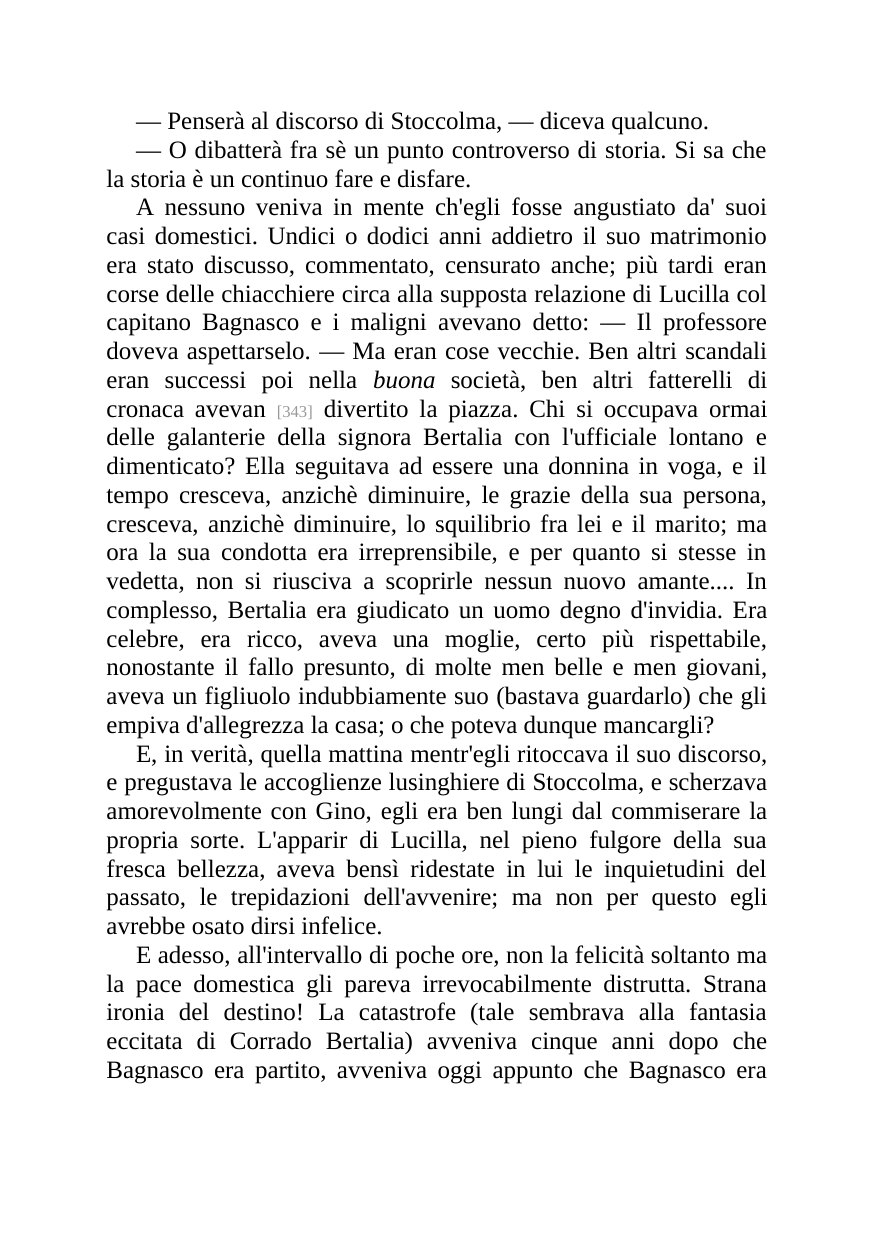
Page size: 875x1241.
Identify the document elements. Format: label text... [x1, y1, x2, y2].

text E, in verità, quella mattina mentr'egli ritoccava il suo discorso, e pregustava le accoglienze lusinghiere di Stoccolma, e scherzava amorevolmente con Gino, egli era ben lungi dal commiserare la propria sorte. L'apparir di Lucilla, nel pieno fulgore della sua fresca bellezza, aveva bensì ridestate in lui le inquietudini del passato, le trepidazioni dell'avvenire; ma non per questo egli avrebbe osato dirsi infelice. [106, 739, 768, 940]
text — Penserà al discorso di Stoccolma, — diceva qualcuno. [106, 106, 768, 135]
text — O dibatterà fra sè un punto controverso di storia. Si sa che la storia è un continuo fare e disfare. [106, 135, 768, 192]
text A nessuno veniva in mente ch'egli fosse angustiato da' suoi casi domestici. Undici o dodici anni addietro il suo matrimonio era stato discusso, commentato, censurato anche; più tardi eran corse delle chiacchiere circa alla supposta relazione di Lucilla col capitano Bagnasco e i maligni avevano detto: — Il professore doveva aspettarselo. — Ma eran cose vecchie. Ben altri scandali eran successi poi nella buona società, ben altri fatterelli di cronaca avevan [343] divertito la piazza. Chi si occupava ormai delle galanterie della signora Bertalia con l'ufficiale lontano e dimenticato? Ella seguitava ad essere una donnina in voga, e il tempo cresceva, anzichè diminuire, le grazie della sua persona, cresceva, anzichè diminuire, lo squilibrio fra lei e il marito; ma ora la sua condotta era irreprensibile, e per quanto si stesse in vedetta, non si riusciva a scoprirle nessun nuovo amante.... In complesso, Bertalia era giudicato un uomo degno d'invidia. Era celebre, era ricco, aveva una moglie, certo più rispettabile, nonostante il fallo presunto, di molte men belle e men giovani, aveva un figliuolo indubbiamente suo (bastava guardarlo) che gli empiva d'allegrezza la casa; o che poteva dunque mancargli? [106, 192, 768, 739]
text E adesso, all'intervallo di poche ore, non la felicità soltanto ma la pace domestica gli pareva irrevocabilmente distrutta. Strana ironia del destino! La catastrofe (tale sembrava alla fantasia eccitata di Corrado Bertalia) avveniva cinque anni dopo che Bagnasco era partito, avveniva oggi appunto che Bagnasco era [106, 940, 768, 1084]
